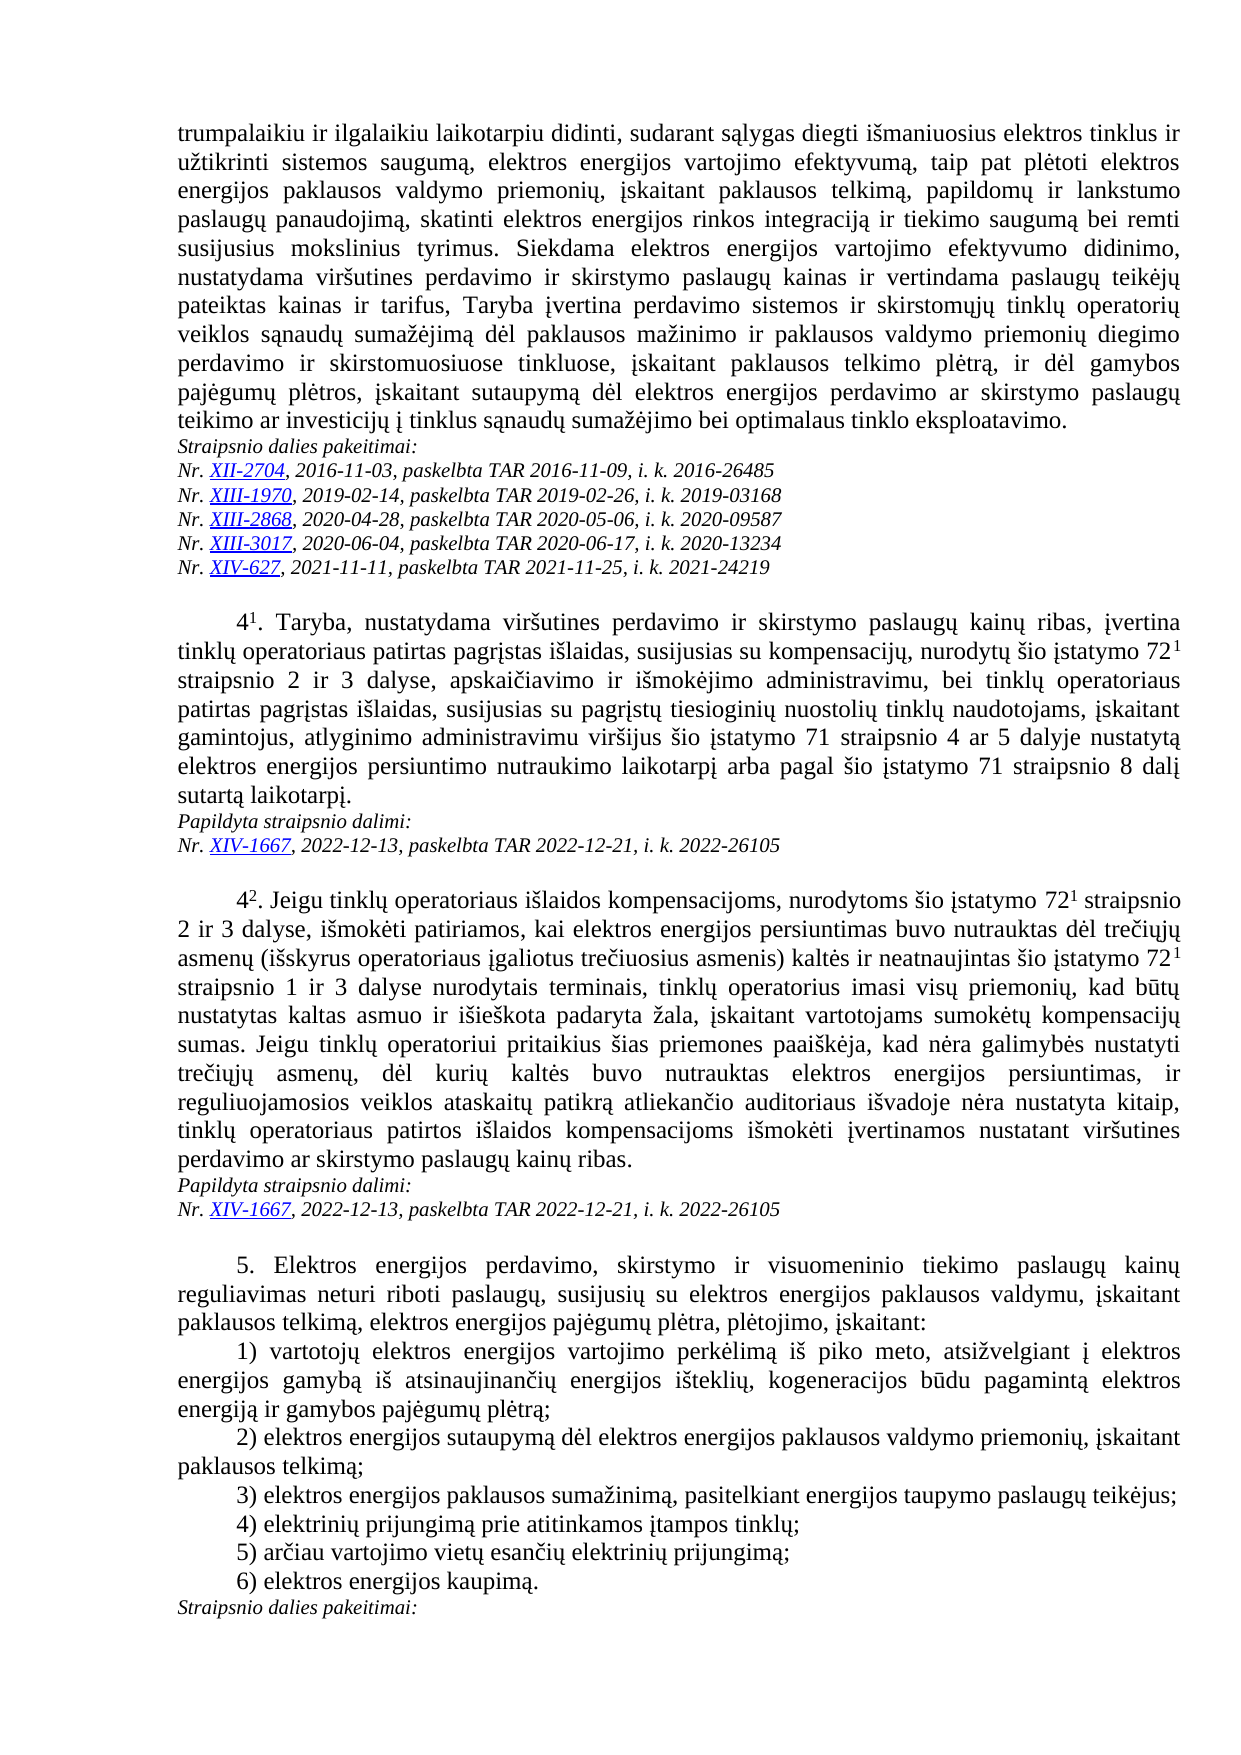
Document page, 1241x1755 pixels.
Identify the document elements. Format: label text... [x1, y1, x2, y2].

text Straipsnio dalies pakeitimai: [177, 1595, 1181, 1619]
text Straipsnio dalies pakeitimai: [177, 434, 1181, 458]
text 6) elektros energijos kaupimą. [177, 1566, 1181, 1595]
text 42. Jeigu tinklų operatoriaus išlaidos kompensacijoms, nurodytoms šio įstatymo 721 straipsnio 2 ir 3 dalyse, išmokėti patiriamos, kai elektros energijos persiuntimas buvo nutrauktas dėl trečiųjų asmenų (išskyrus operatoriaus įgaliotus trečiuosius asmenis) kaltės ir neatnaujintas šio įstatymo 721 straipsnio 1 ir 3 dalyse nurodytais terminais, tinklų operatorius imasi visų priemonių, kad būtų nustatytas kaltas asmuo ir išieškota padaryta žala, įskaitant vartotojams sumokėtų kompensacijų sumas. Jeigu tinklų operatoriui pritaikius šias priemones paaiškėja, kad nėra galimybės nustatyti trečiųjų asmenų, dėl kurių kaltės buvo nutrauktas elektros energijos persiuntimas, ir reguliuojamosios veiklos ataskaitų patikrą atliekančio auditoriaus išvadoje nėra nustatyta kitaip, tinklų operatoriaus patirtos išlaidos kompensacijoms išmokėti įvertinamos nustatant viršutines perdavimo ar skirstymo paslaugų kainų ribas. [177, 886, 1181, 1173]
text 5. Elektros energijos perdavimo, skirstymo ir visuomeninio tiekimo paslaugų kainų reguliavimas neturi riboti paslaugų, susijusių su elektros energijos paklausos valdymu, įskaitant paklausos telkimą, elektros energijos pajėgumų plėtra, plėtojimo, įskaitant: [177, 1250, 1181, 1336]
text 1) vartotojų elektros energijos vartojimo perkėlimą iš piko meto, atsižvelgiant į elektros energijos gamybą iš atsinaujinančių energijos išteklių, kogeneracijos būdu pagamintą elektros energiją ir gamybos pajėgumų plėtrą; [177, 1336, 1181, 1422]
text trumpalaikiu ir ilgalaikiu laikotarpiu didinti, sudarant sąlygas diegti išmaniuosius elektros tinklus ir užtikrinti sistemos saugumą, elektros energijos vartojimo efektyvumą, taip pat plėtoti elektros energijos paklausos valdymo priemonių, įskaitant paklausos telkimą, papildomų ir lankstumo paslaugų panaudojimą, skatinti elektros energijos rinkos integraciją ir tiekimo saugumą bei remti susijusius mokslinius tyrimus. Siekdama elektros energijos vartojimo efektyvumo didinimo, nustatydama viršutines perdavimo ir skirstymo paslaugų kainas ir vertindama paslaugų teikėjų pateiktas kainas ir tarifus, Taryba įvertina perdavimo sistemos ir skirstomųjų tinklų operatorių veiklos sąnaudų sumažėjimą dėl paklausos mažinimo ir paklausos valdymo priemonių diegimo perdavimo ir skirstomuosiuose tinkluose, įskaitant paklausos telkimo plėtrą, ir dėl gamybos pajėgumų plėtros, įskaitant sutaupymą dėl elektros energijos perdavimo ar skirstymo paslaugų teikimo ar investicijų į tinklus sąnaudų sumažėjimo bei optimalaus tinklo eksploatavimo. [177, 118, 1181, 434]
text 3) elektros energijos paklausos sumažinimą, pasitelkiant energijos taupymo paslaugų teikėjus; [177, 1480, 1181, 1509]
text Nr. XIV-1667, 2022-12-13, paskelbta TAR 2022-12-21, i. k. 2022-26105 [177, 1197, 1181, 1221]
text 41. Taryba, nustatydama viršutines perdavimo ir skirstymo paslaugų kainų ribas, įvertina tinklų operatoriaus patirtas pagrįstas išlaidas, susijusias su kompensacijų, nurodytų šio įstatymo 721 straipsnio 2 ir 3 dalyse, apskaičiavimo ir išmokėjimo administravimu, bei tinklų operatoriaus patirtas pagrįstas išlaidas, susijusias su pagrįstų tiesioginių nuostolių tinklų naudotojams, įskaitant gamintojus, atlyginimo administravimu viršijus šio įstatymo 71 straipsnio 4 ar 5 dalyje nustatytą elektros energijos persiuntimo nutraukimo laikotarpį arba pagal šio įstatymo 71 straipsnio 8 dalį sutartą laikotarpį. [177, 607, 1181, 809]
text Nr. XIV-1667, 2022-12-13, paskelbta TAR 2022-12-21, i. k. 2022-26105 [177, 833, 1181, 857]
text Nr. XII-2704, 2016-11-03, paskelbta TAR 2016-11-09, i. k. 2016-26485 [177, 458, 1181, 482]
text Nr. XIII-2868, 2020-04-28, paskelbta TAR 2020-05-06, i. k. 2020-09587 [177, 507, 1181, 531]
text Nr. XIII-1970, 2019-02-14, paskelbta TAR 2019-02-26, i. k. 2019-03168 [177, 482, 1181, 507]
text Papildyta straipsnio dalimi: [177, 809, 1181, 833]
text Papildyta straipsnio dalimi: [177, 1173, 1181, 1197]
text 5) arčiau vartojimo vietų esančių elektrinių prijungimą; [177, 1537, 1181, 1566]
text 4) elektrinių prijungimą prie atitinkamos įtampos tinklų; [177, 1509, 1181, 1537]
text Nr. XIII-3017, 2020-06-04, paskelbta TAR 2020-06-17, i. k. 2020-13234 [177, 531, 1181, 555]
text Nr. XIV-627, 2021-11-11, paskelbta TAR 2021-11-25, i. k. 2021-24219 [177, 555, 1181, 579]
text 2) elektros energijos sutaupymą dėl elektros energijos paklausos valdymo priemonių, įskaitant paklausos telkimą; [177, 1422, 1181, 1480]
